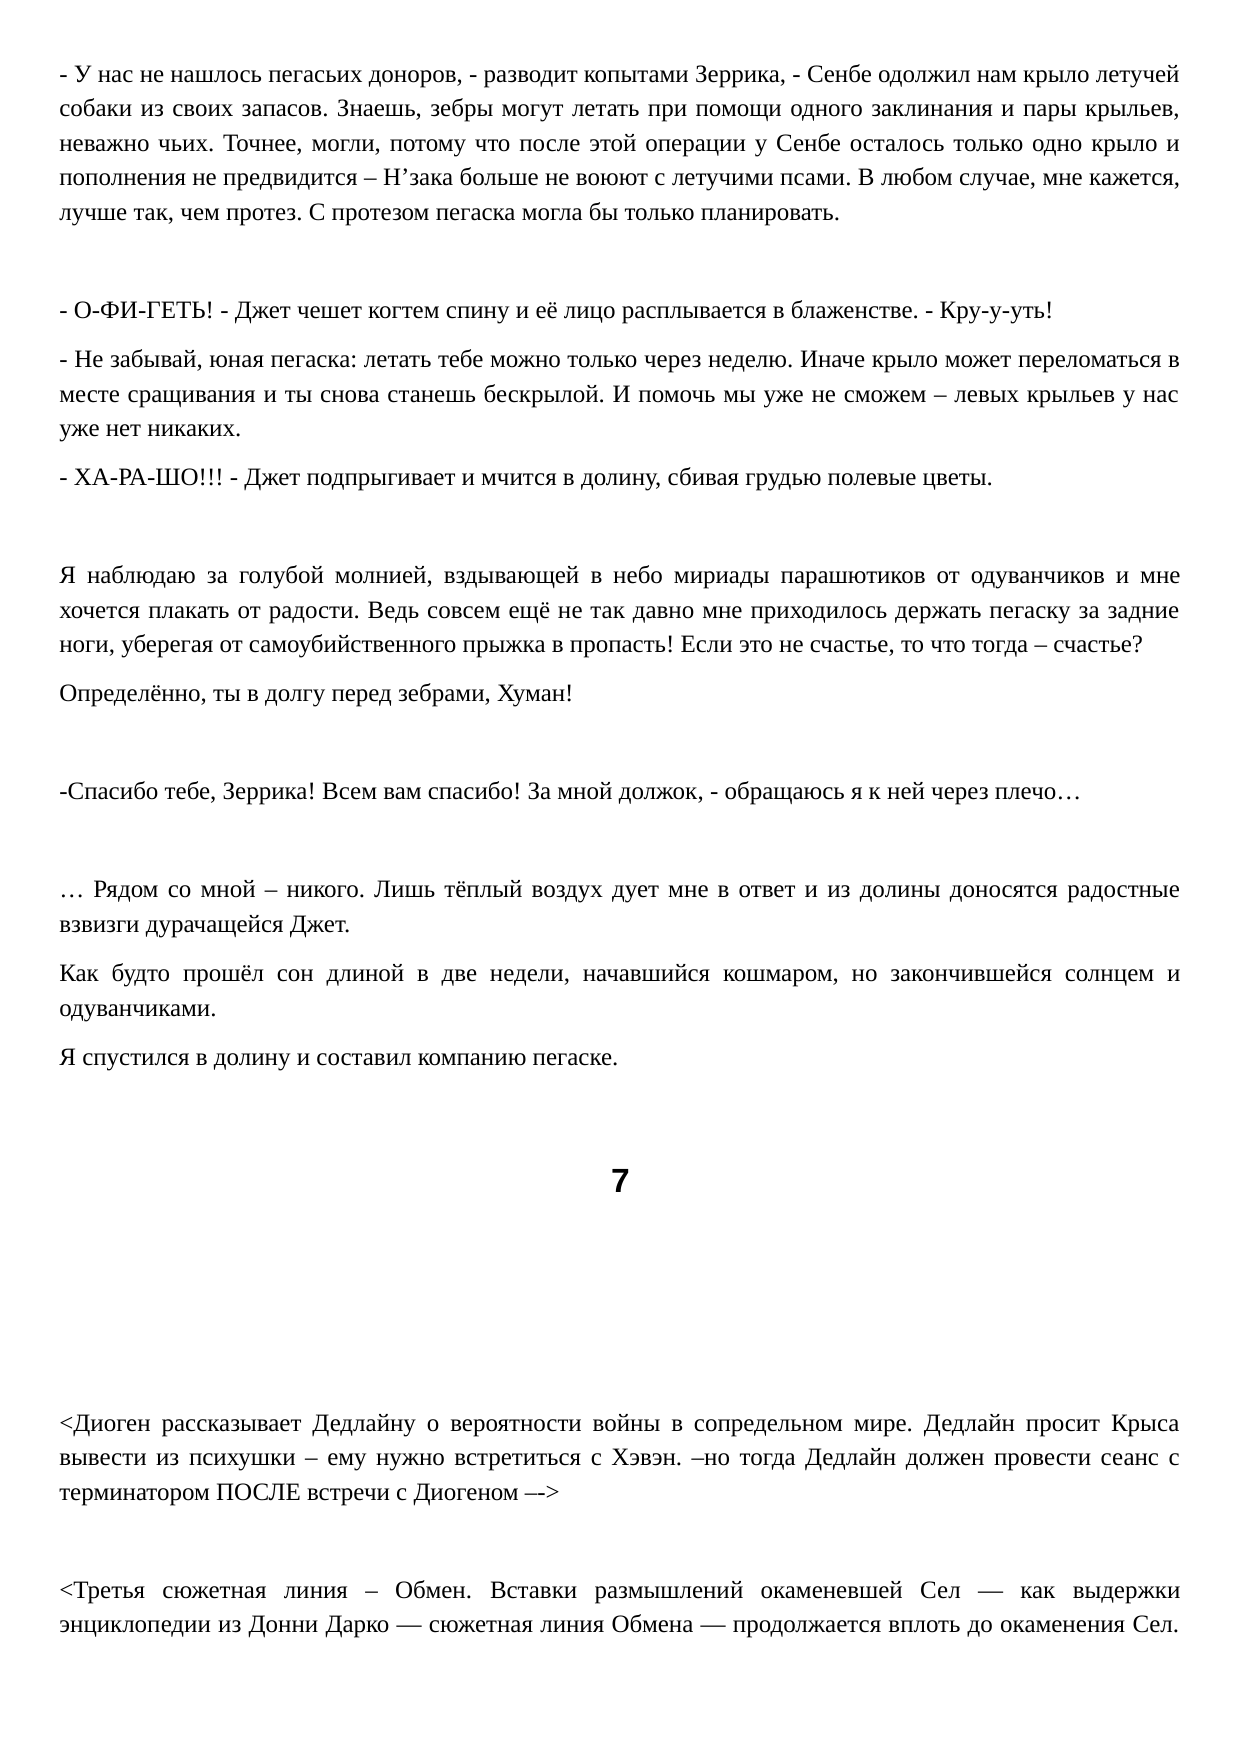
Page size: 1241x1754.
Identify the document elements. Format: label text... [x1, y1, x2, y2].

text <Третья сюжетная линия – Обмен. Вставки размышлений окаменевшей Сел — как выдержки энциклопедии из Донни Дарко — сюжетная линия Обмена — продолжается вплоть до окаменения Сел. [59, 1575, 1181, 1638]
text - О-ФИ-ГЕТЬ! - Джет чешет когтем спину и её лицо расплывается в блаженстве. - Кру-у-уть! [59, 295, 1181, 324]
subtitle 7 [59, 1161, 1181, 1199]
text Я наблюдаю за голубой молнией, вздывающей в небо мириады парашютиков от одуванчиков и мне хочется плакать от радости. Ведь совсем ещё не так давно мне приходилось держать пегаску за задние ноги, уберегая от самоубийственного прыжка в пропасть! Если это не счастье, то что тогда – счастье? [59, 560, 1181, 658]
text - Не забывай, юная пегаска: летать тебе можно только через неделю. Иначе крыло может переломаться в месте сращивания и ты снова станешь бескрылой. И помочь мы уже не сможем – левых крыльев у нас уже нет никаких. [59, 344, 1181, 442]
text - У нас не нашлось пегасьих доноров, - разводит копытами Зеррика, - Сенбе одолжил нам крыло летучей собаки из своих запасов. Знаешь, зебры могут летать при помощи одного заклинания и пары крыльев, неважно чьих. Точнее, могли, потому что после этой операции у Сенбе осталось только одно крыло и пополнения не предвидится – Н’зака больше не воюют с летучими псами. В любом случае, мне кажется, лучше так, чем протез. С протезом пегаска могла бы только планировать. [59, 59, 1181, 226]
text - ХА-РА-ШО!!! - Джет подпрыгивает и мчится в долину, сбивая грудью полевые цветы. [59, 462, 1181, 491]
text Я спустился в долину и составил компанию пегаске. [59, 1042, 1181, 1070]
text … Рядом со мной – никого. Лишь тёплый воздух дует мне в ответ и из долины доносятся радостные взвизги дурачащейся Джет. [59, 874, 1181, 938]
text <Диоген рассказывает Дедлайну о вероятности войны в сопредельном мире. Дедлайн просит Крыса вывести из психушки – ему нужно встретиться с Хэвэн. –но тогда Дедлайн должен провести сеанс с терминатором ПОСЛЕ встречи с Диогеном –-> [59, 1408, 1181, 1506]
text Как будто прошёл сон длиной в две недели, начавшийся кошмаром, но закончившейся солнцем и одуванчиками. [59, 958, 1181, 1021]
text Определённо, ты в долгу перед зебрами, Хуман! [59, 678, 1181, 707]
text -Спасибо тебе, Зеррика! Всем вам спасибо! За мной должок, - обращаюсь я к ней через плечо… [59, 776, 1181, 805]
